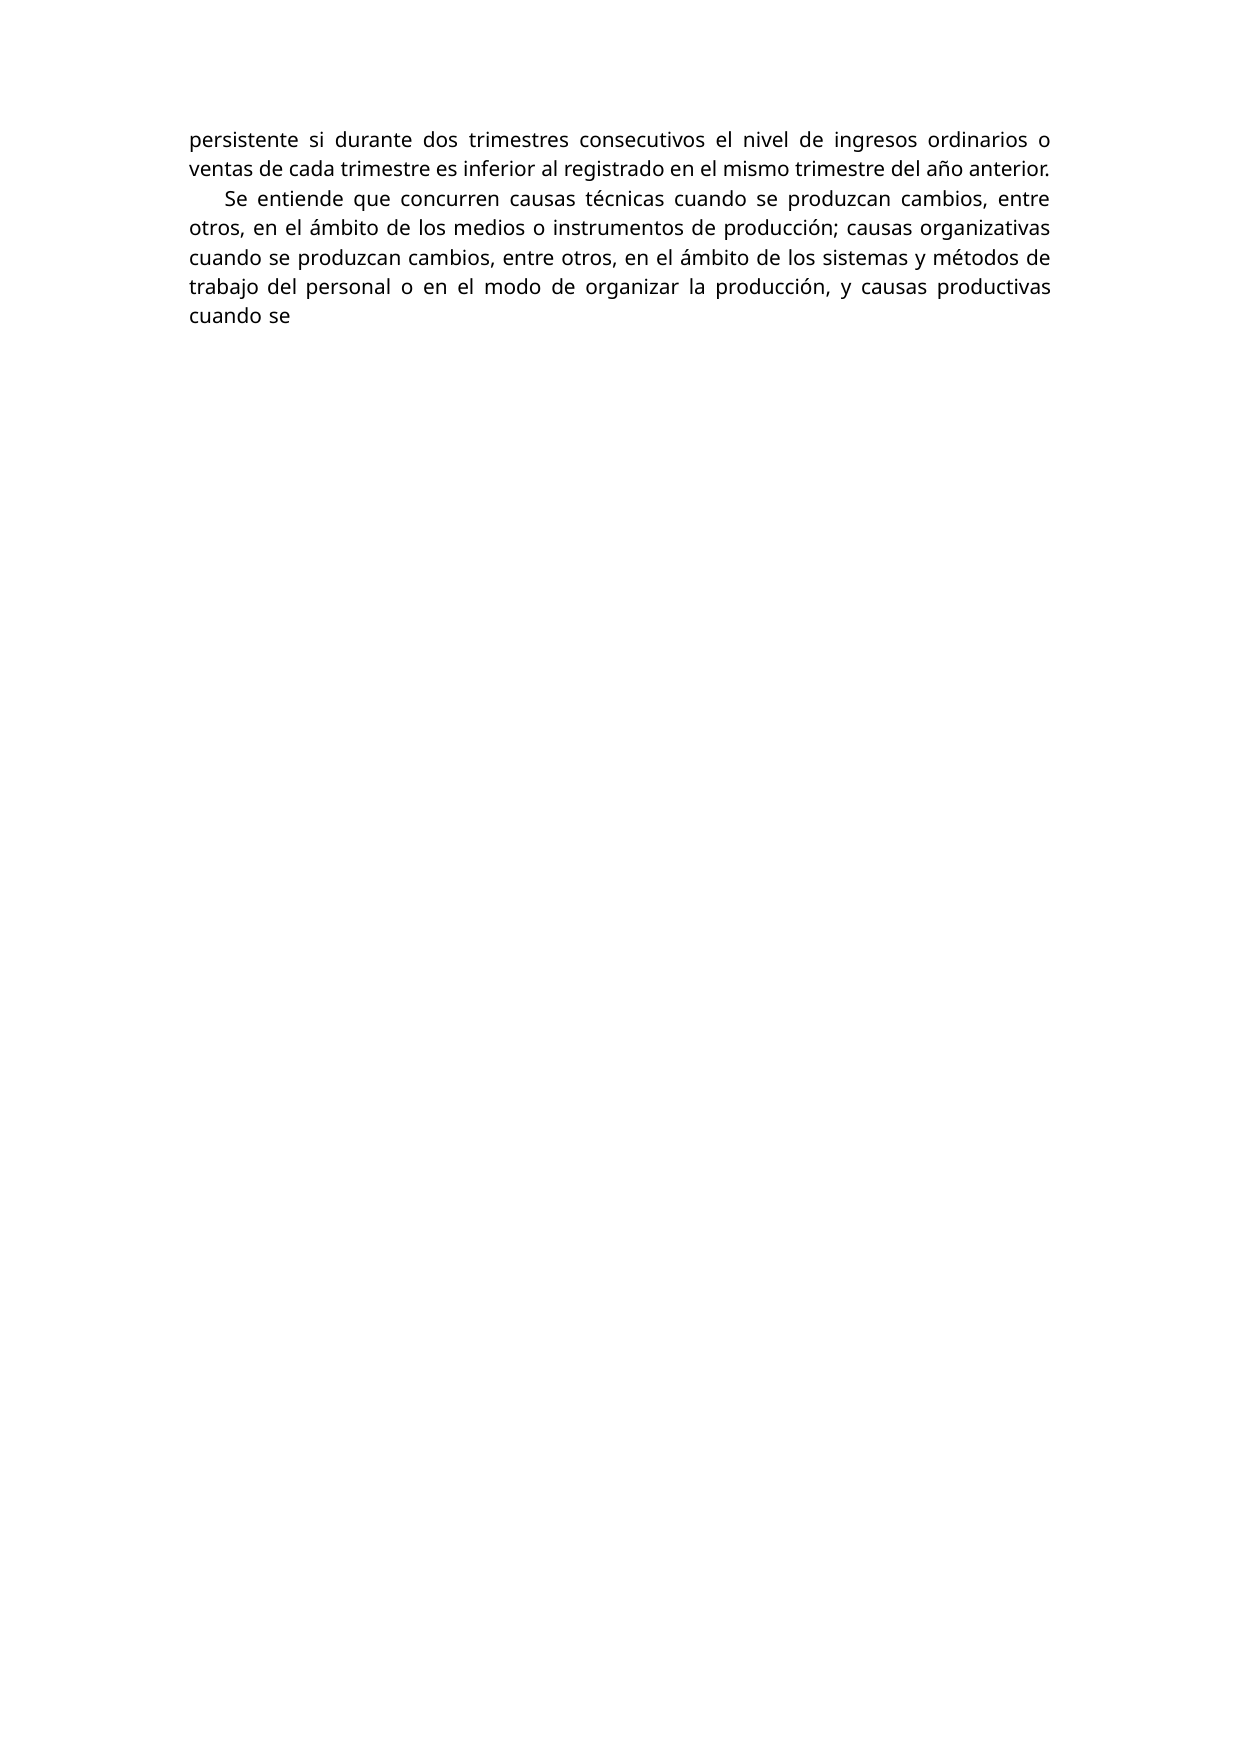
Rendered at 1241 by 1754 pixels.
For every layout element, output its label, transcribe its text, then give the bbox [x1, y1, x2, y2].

text Se entiende que concurren causas técnicas cuando se produzcan cambios, entre otros, en el ámbito de los medios o instrumentos de producción; causas organizativas cuando se produzcan cambios, entre otros, en el ámbito de los sistemas y métodos de trabajo del personal o en el modo de organizar la producción, y causas productivas cuando se [189, 184, 1051, 329]
text persistente si durante dos trimestres consecutivos el nivel de ingresos ordinarios o ventas de cada trimestre es inferior al registrado en el mismo trimestre del año anterior. [189, 125, 1051, 183]
